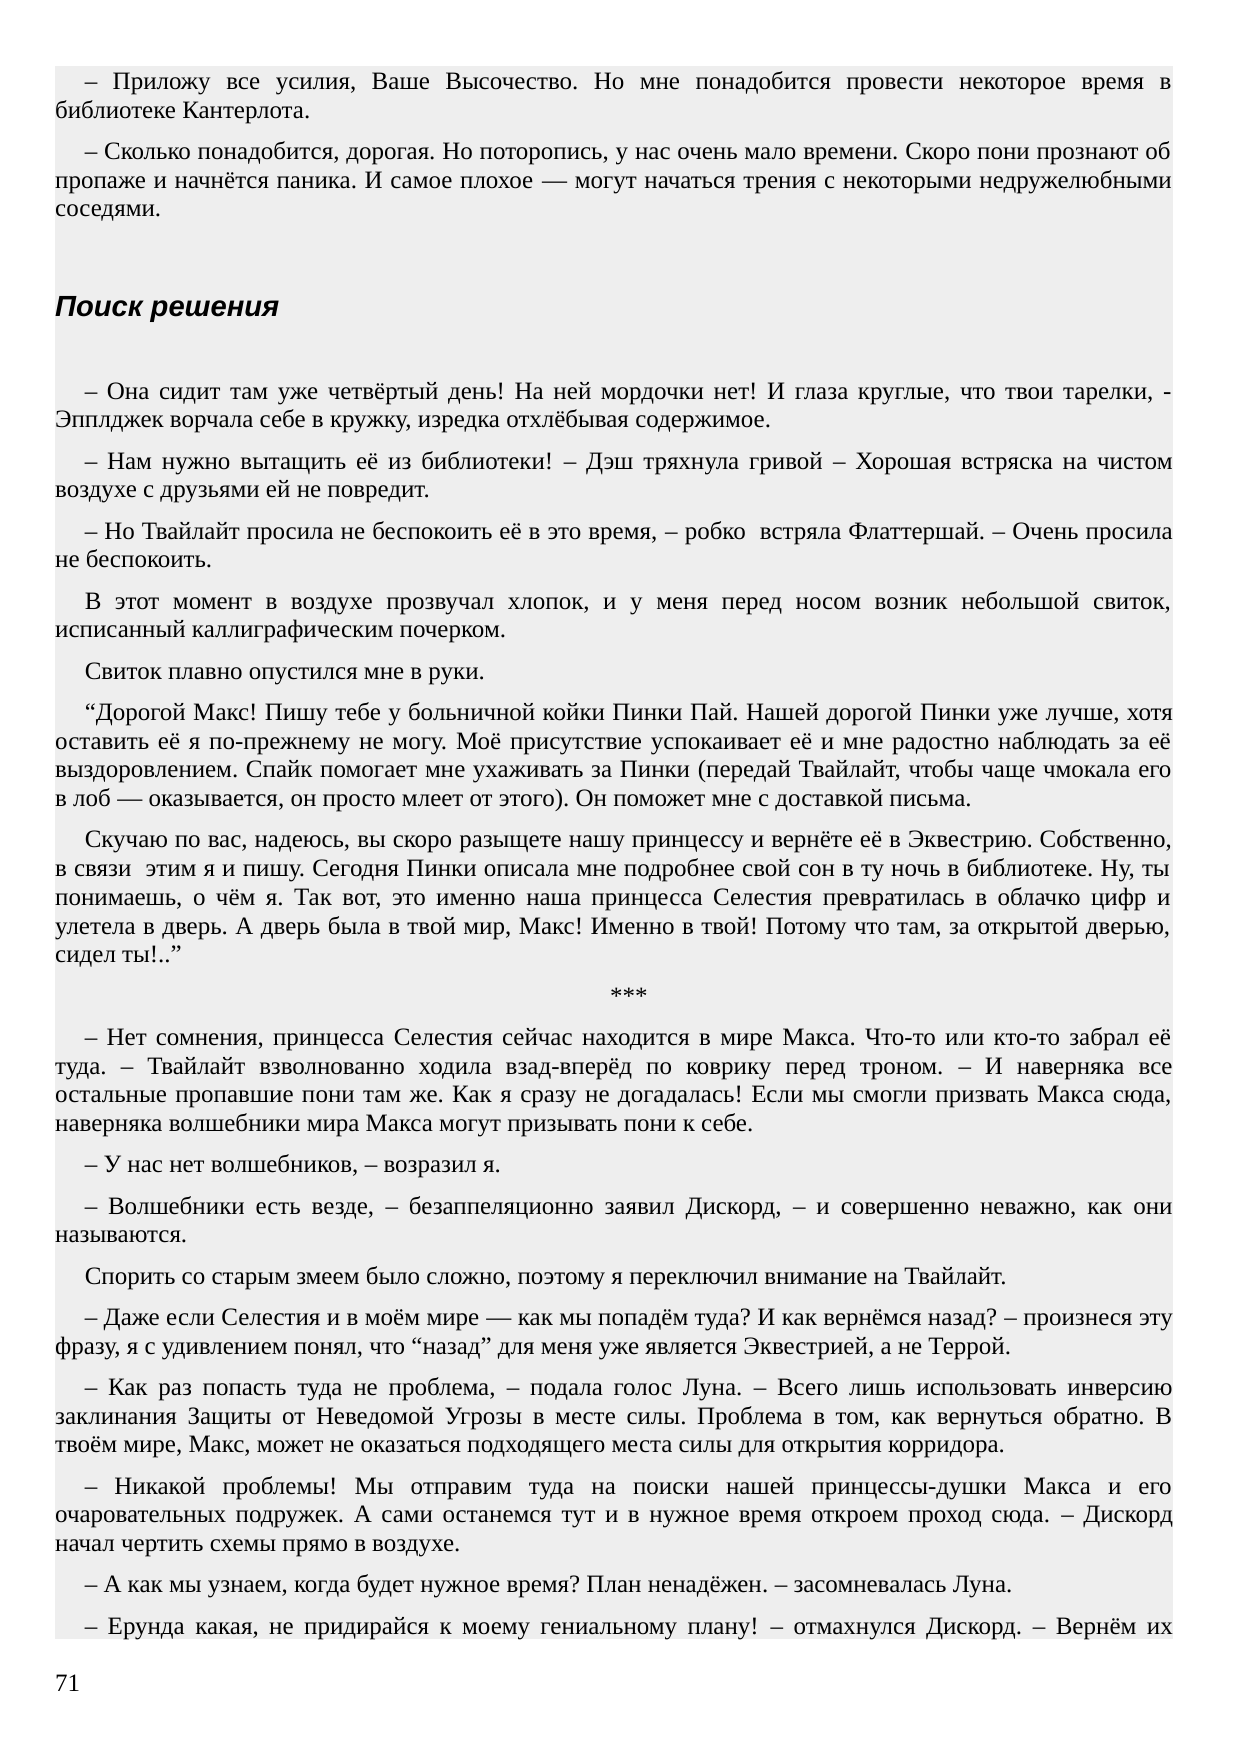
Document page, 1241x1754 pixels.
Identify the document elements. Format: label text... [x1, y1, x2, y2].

text *** [55, 981, 1173, 1009]
text – Сколько понадобится, дорогая. Но поторопись, у нас очень мало времени. Скоро пони прознают об пропаже и начнётся паника. И самое плохое — могут начаться трения с некоторыми недружелюбными соседями. [55, 136, 1173, 222]
text Спорить со старым змеем было сложно, поэтому я переключил внимание на Твайлайт. [55, 1261, 1173, 1289]
text “Дорогой Макс! Пишу тебе у больничной койки Пинки Пай. Нашей дорогой Пинки уже лучше, хотя оставить её я по-прежнему не могу. Моё присутствие успокаивает её и мне радостно наблюдать за её выздоровлением. Спайк помогает мне ухаживать за Пинки (передай Твайлайт, чтобы чаще чмокала его в лоб — оказывается, он просто млеет от этого). Он поможет мне с доставкой письма. [55, 697, 1173, 812]
text – Никакой проблемы! Мы отправим туда на поиски нашей принцессы-душки Макса и его очаровательных подружек. А сами останемся тут и в нужное время откроем проход сюда. – Дискорд начал чертить схемы прямо в воздухе. [55, 1471, 1173, 1557]
text В этот момент в воздухе прозвучал хлопок, и у меня перед носом возник небольшой свиток, исписанный каллиграфическим почерком. [55, 586, 1173, 643]
text – Нам нужно вытащить её из библиотеки! – Дэш тряхнула гривой – Хорошая встряска на чистом воздухе с друзьями ей не повредит. [55, 446, 1173, 503]
text – А как мы узнаем, когда будет нужное время? План ненадёжен. – засомневалась Луна. [55, 1569, 1173, 1598]
text – Она сидит там уже четвёртый день! На ней мордочки нет! И глаза круглые, что твои тарелки, - Эпплджек ворчала себе в кружку, изредка отхлёбывая содержимое. [55, 376, 1173, 433]
text – Нет сомнения, принцесса Селестия сейчас находится в мире Макса. Что-то или кто-то забрал её туда. – Твайлайт взволнованно ходила взад-вперёд по коврику перед троном. – И наверняка все остальные пропавшие пони там же. Как я сразу не догадалась! Если мы смогли призвать Макса сюда, наверняка волшебники мира Макса могут призывать пони к себе. [55, 1022, 1173, 1137]
text – Но Твайлайт просила не беспокоить её в это время, – робко встряла Флаттершай. – Очень просила не беспокоить. [55, 516, 1173, 573]
text – Даже если Селестия и в моём мире — как мы попадём туда? И как вернёмся назад? – произнеся эту фразу, я с удивлением понял, что “назад” для меня уже является Эквестрией, а не Террой. [55, 1302, 1173, 1359]
text Свиток плавно опустился мне в руки. [55, 656, 1173, 684]
text – У нас нет волшебников, – возразил я. [55, 1149, 1173, 1178]
text – Как раз попасть туда не проблема, – подала голос Луна. – Всего лишь использовать инверсию заклинания Защиты от Неведомой Угрозы в месте силы. Проблема в том, как вернуться обратно. В твоём мире, Макс, может не оказаться подходящего места силы для открытия корридора. [55, 1372, 1173, 1458]
text – Ерунда какая, не придирайся к моему гениальному плану! – отмахнулся Дискорд. – Вернём их [55, 1611, 1173, 1639]
subtitle Поиск решения [55, 288, 1173, 322]
text – Приложу все усилия, Ваше Высочество. Но мне понадобится провести некоторое время в библиотеке Кантерлота. [55, 66, 1173, 123]
text – Волшебники есть везде, – безаппеляционно заявил Дискорд, – и совершенно неважно, как они называются. [55, 1191, 1173, 1248]
text Скучаю по вас, надеюсь, вы скоро разыщете нашу принцессу и вернёте её в Эквестрию. Собственно, в связи этим я и пишу. Сегодня Пинки описала мне подробнее свой сон в ту ночь в библиотеке. Ну, ты понимаешь, о чём я. Так вот, это именно наша принцесса Селестия превратилась в облачко цифр и улетела в дверь. А дверь была в твой мир, Макс! Именно в твой! Потому что там, за открытой дверью, сидел ты!..” [55, 824, 1173, 968]
